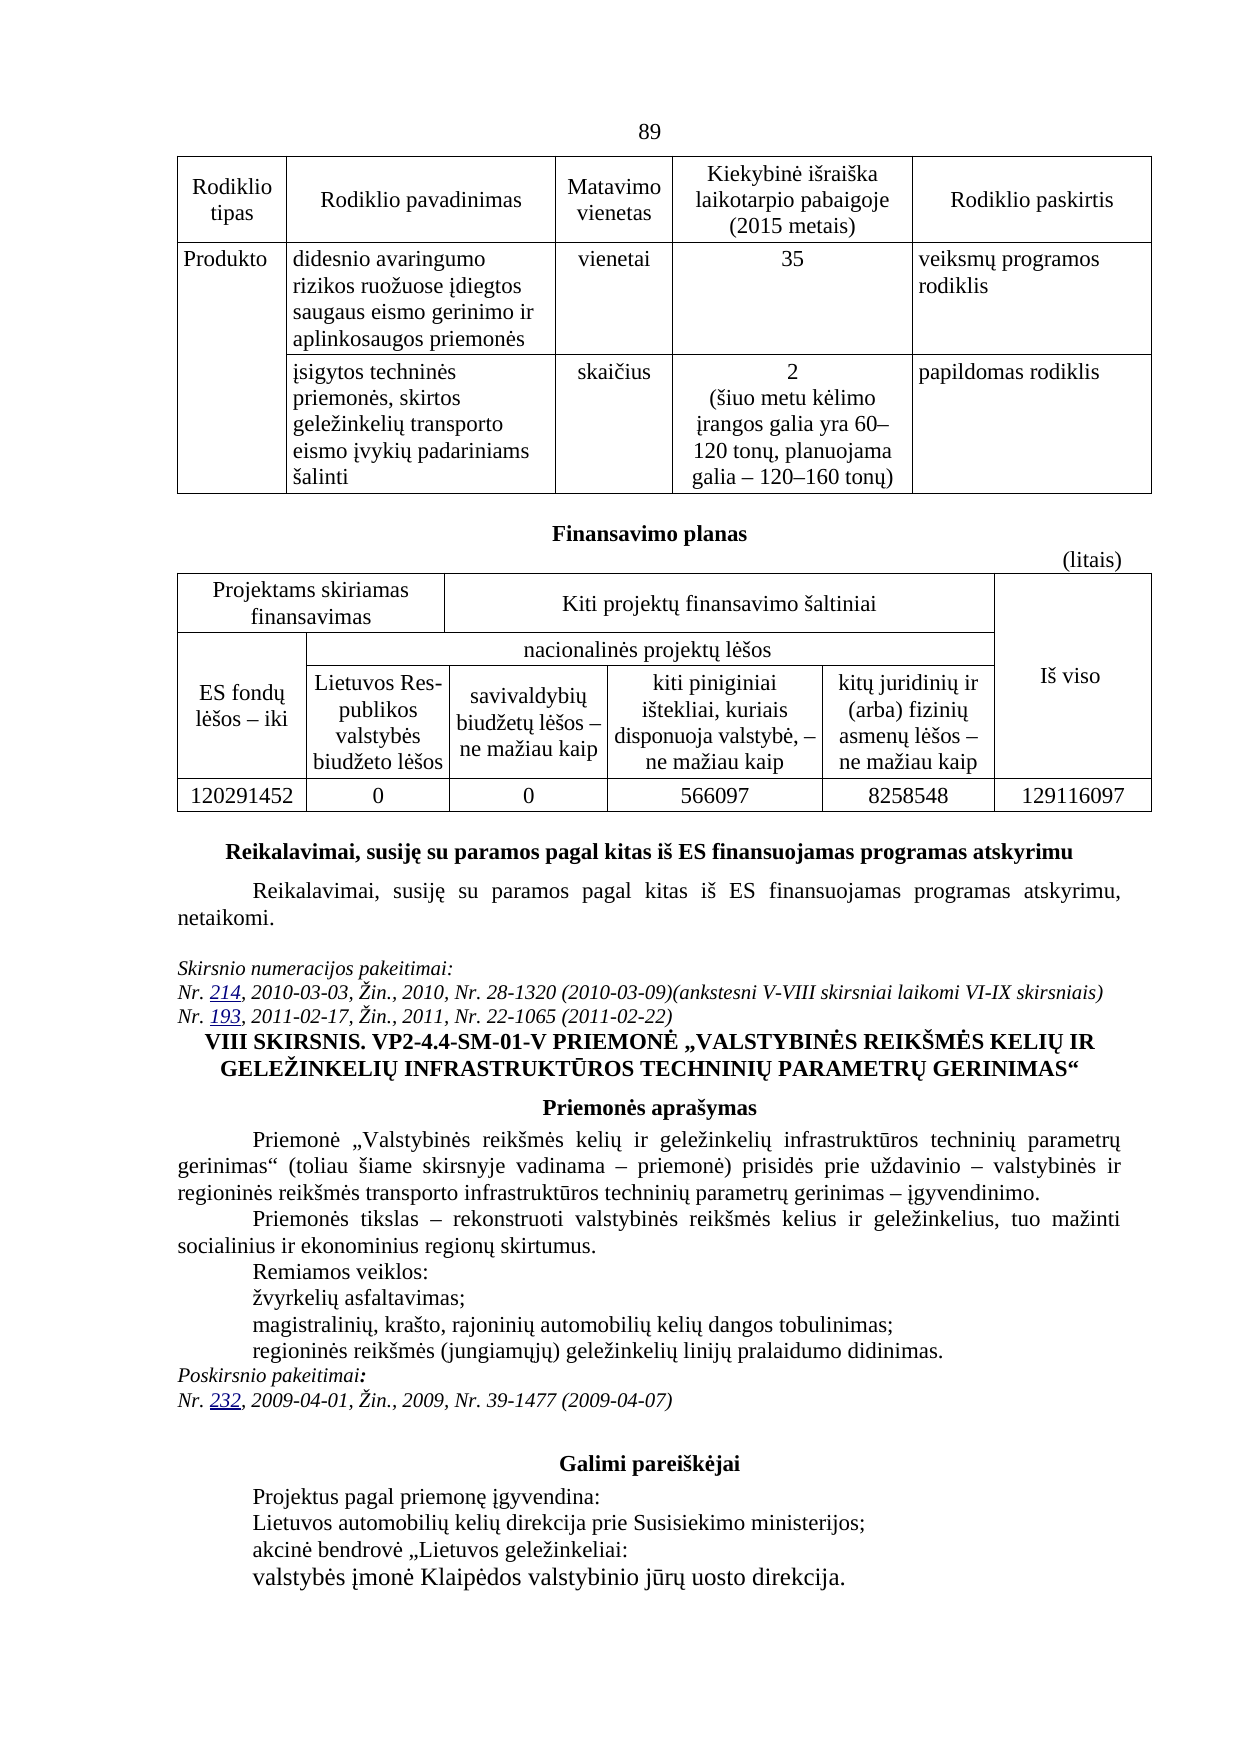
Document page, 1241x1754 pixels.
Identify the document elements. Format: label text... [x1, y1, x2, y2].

text Remiamos veiklos: [177, 1258, 1122, 1284]
table_header Kiti projektų finansavimo šaltiniai [445, 574, 994, 632]
text Lietuvos automobilių kelių direkcija prie Susisiekimo ministerijos; [177, 1509, 1122, 1536]
table_cell savivaldybių biudžetų lėšos – ne mažiau kaip [450, 666, 607, 778]
text Reikalavimai, susiję su paramos pagal kitas iš ES finansuojamas programas atskyrimu [177, 838, 1122, 865]
text Skirsnio numeracijos pakeitimai: [177, 956, 1122, 980]
table_cell ES fondų lėšos – iki [178, 633, 306, 778]
text Priemonės tikslas – rekonstruoti valstybinės reikšmės kelius ir geležinkelius, tuo mažinti socialinius ir ekonominius regionų skirtumus. [177, 1205, 1122, 1258]
table_cell vienetai [556, 243, 672, 354]
table_cell didesnio avaringumo rizikos ruožuose įdiegtos saugaus eismo gerinimo ir aplinkosaugos priemonės [287, 243, 555, 354]
table_cell 0 [450, 779, 607, 811]
table_cell veiksmų programos rodiklis [913, 243, 1151, 354]
text Reikalavimai, susiję su paramos pagal kitas iš ES finansuojamas programas atskyrimu, netaikomi. [177, 877, 1122, 930]
table_header Kiekybinė išraiška laikotarpio pabaigoje (2015 metais) [673, 157, 912, 242]
text Nr. 193, 2011-02-17, Žin., 2011, Nr. 22-1065 (2011-02-22) [177, 1004, 1122, 1028]
subtitle VIII SKIRSNIS. VP2-4.4-SM-01-V priemonė „VALSTYBINĖS REIKŠMĖS KELIŲ IR GELEŽINKELIŲ INFRASTRUKTŪROS TECHNINIŲ PARAMETRŲ GERINIMAS“ [177, 1028, 1122, 1081]
table_cell Lietuvos Res­publikos valstybės biudžeto lėšos [307, 666, 449, 778]
subtitle Poskirsnio pakeitimai: [177, 1363, 1122, 1387]
table_cell 2 (šiuo metu kėlimo įrangos galia yra 60–120 tonų, planuojama galia – 120–160 tonų) [673, 355, 912, 492]
table_cell papildomas rodiklis [913, 355, 1151, 492]
table_cell Produkto [178, 243, 286, 492]
text Priemonės aprašymas [177, 1094, 1122, 1120]
text valstybės įmonė Klaipėdos valstybinio jūrų uosto direkcija. [177, 1562, 1122, 1591]
text (litais) [177, 546, 1122, 573]
text magistralinių, krašto, rajoninių automobilių kelių dangos tobulinimas; [177, 1311, 1122, 1337]
table_header Rodiklio paskirtis [913, 157, 1151, 242]
text regioninės reikšmės (jungiamųjų) geležinkelių linijų pralaidumo didinimas. [177, 1337, 1122, 1363]
table_cell 566097 [608, 779, 822, 811]
table_cell nacionalinės projektų lėšos [307, 633, 994, 665]
table_cell 8258548 [823, 779, 994, 811]
text Nr. 232, 2009-04-01, Žin., 2009, Nr. 39-1477 (2009-04-07) [177, 1387, 1122, 1412]
text Priemonė „Valstybinės reikšmės kelių ir geležinkelių infrastruktūros techninių parametrų gerinimas“ (toliau šiame skirsnyje vadinama – priemonė) prisidės prie uždavinio – valstybinės ir regioninės reikšmės transporto infrastruktūros techninių parametrų gerinimas – įgyvendinimo. [177, 1126, 1122, 1205]
table_header Rodiklio pavadinimas [287, 157, 555, 242]
text žvyrkelių asfaltavimas; [177, 1284, 1122, 1311]
table_cell įsigytos techninės priemonės, skirtos geležinkelių transporto eismo įvykių padariniams šalinti [287, 355, 555, 492]
table_cell kiti piniginiai ištekliai, kuriais disponuoja valstybė, – ne mažiau kaip [608, 666, 822, 778]
text Projektus pagal priemonę įgyvendina: [177, 1483, 1122, 1509]
text Finansavimo planas [177, 520, 1122, 546]
table_cell 35 [673, 243, 912, 354]
text Nr. 214, 2010-03-03, Žin., 2010, Nr. 28-1320 (2010-03-09)(ankstesni V-VIII skirsniai laikomi VI-IX skirsniais) [177, 980, 1122, 1004]
table_header Iš viso [995, 574, 1151, 778]
table_header Rodiklio tipas [178, 157, 286, 242]
table_cell skaičius [556, 355, 672, 492]
text akcinė bendrovė „Lietuvos geležinkeliai: [177, 1536, 1122, 1562]
table_cell 0 [307, 779, 449, 811]
table_cell kitų juridinių ir (arba) fizinių asmenų lėšos – ne mažiau kaip [823, 666, 994, 778]
table_header Projektams skiriamas finansavimas [178, 574, 444, 632]
table_cell 120291452 [178, 779, 306, 811]
text Galimi pareiškėjai [177, 1450, 1122, 1477]
table_cell 129116097 [995, 779, 1151, 811]
table_header Matavimo vienetas [556, 157, 672, 242]
